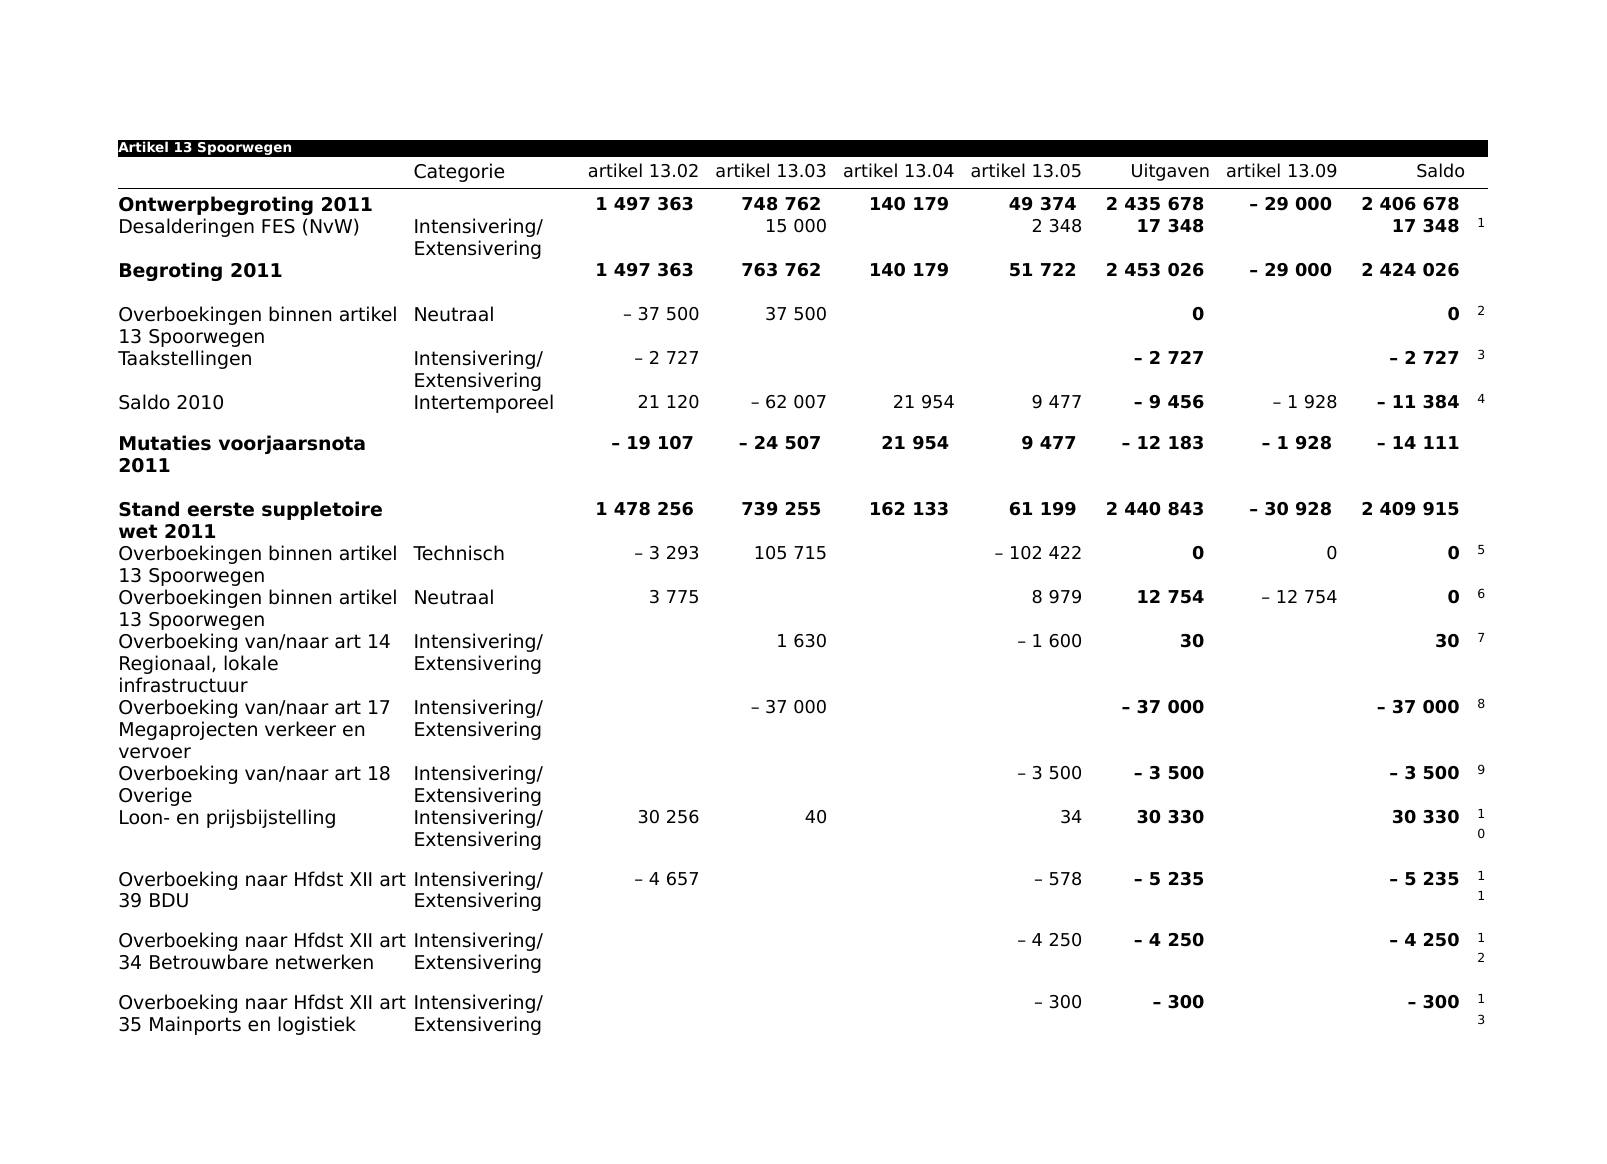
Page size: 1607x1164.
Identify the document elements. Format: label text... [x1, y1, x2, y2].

table_cell – 102 422 [960, 543, 1088, 587]
table_cell – 37 000 [1088, 697, 1216, 763]
table_cell [408, 499, 577, 543]
table_cell [705, 930, 833, 992]
table_cell 40 [705, 807, 833, 868]
table_cell 162 133 [833, 499, 960, 543]
table_cell [578, 631, 705, 697]
table_cell – 300 [960, 992, 1088, 1036]
table_cell [1471, 433, 1488, 477]
table_cell [1216, 216, 1343, 260]
table_cell 21 954 [833, 392, 960, 433]
table_cell Intensivering/Extensivering [408, 992, 577, 1036]
table_cell – 62 007 [705, 392, 833, 433]
table_cell [1216, 807, 1343, 868]
table_cell Neutraal [408, 587, 577, 631]
table_cell [833, 304, 960, 348]
table_cell Overboeking van/naar art 18 Overige [118, 763, 407, 807]
table_cell – 12 183 [1088, 433, 1216, 477]
table_cell 748 762 [705, 189, 833, 216]
table_cell 2 453 026 [1088, 260, 1216, 282]
table_cell [1471, 477, 1488, 499]
table_cell Intensivering/Extensivering [408, 763, 577, 807]
table_cell 5 [1471, 543, 1488, 587]
table_cell [408, 282, 577, 304]
table_cell [960, 697, 1088, 763]
table_cell Intensivering/Extensivering [408, 807, 577, 868]
table_cell – 14 111 [1343, 433, 1471, 477]
table_cell 30 330 [1343, 807, 1471, 868]
table_cell 30 [1343, 631, 1471, 697]
table_cell [1216, 282, 1343, 304]
table_cell 1 630 [705, 631, 833, 697]
table_cell [408, 433, 577, 477]
table_cell – 12 754 [1216, 587, 1343, 631]
table_cell – 29 000 [1216, 189, 1343, 216]
table_cell 12 754 [1088, 587, 1216, 631]
table_cell [833, 992, 960, 1036]
table_cell – 3 293 [578, 543, 705, 587]
table_cell 105 715 [705, 543, 833, 587]
table_cell 10 [1471, 807, 1488, 868]
table_cell Overboekingen binnen artikel 13 Spoorwegen [118, 587, 407, 631]
table_cell 12 [1471, 930, 1488, 992]
table_cell [408, 189, 577, 216]
table_cell Intensivering/Extensivering [408, 869, 577, 930]
table_cell [833, 631, 960, 697]
table_cell 1 497 363 [578, 260, 705, 282]
table_cell Intensivering/Extensivering [408, 697, 577, 763]
table_cell Taakstellingen [118, 348, 407, 392]
table_cell [1088, 477, 1216, 499]
table_cell [960, 282, 1088, 304]
table_cell – 4 657 [578, 869, 705, 930]
table_cell Mutaties voorjaarsnota 2011 [118, 433, 407, 477]
table_cell [705, 763, 833, 807]
table_cell 30 [1088, 631, 1216, 697]
table_cell [1216, 869, 1343, 930]
table_cell [705, 282, 833, 304]
table_cell 17 348 [1343, 216, 1471, 260]
table_cell 0 [1216, 543, 1343, 587]
table_cell 21 120 [578, 392, 705, 433]
table_cell – 37 000 [1343, 697, 1471, 763]
table_cell 0 [1343, 304, 1471, 348]
table_cell – 4 250 [1088, 930, 1216, 992]
table_cell Technisch [408, 543, 577, 587]
table_cell Overboeking van/naar art 14 Regionaal, lokale infrastructuur [118, 631, 407, 697]
table_cell [1216, 348, 1343, 392]
table_cell Overboeking naar Hfdst XII art 35 Mainports en logistiek [118, 992, 407, 1036]
table_cell Begroting 2011 [118, 260, 407, 282]
table_cell 30 330 [1088, 807, 1216, 868]
table_cell [1216, 697, 1343, 763]
table_cell Overboekingen binnen artikel 13 Spoorwegen [118, 543, 407, 587]
table_cell 17 348 [1088, 216, 1216, 260]
table_cell Desalderingen FES (NvW) [118, 216, 407, 260]
table_cell [578, 282, 705, 304]
table_cell Intensivering/Extensivering [408, 631, 577, 697]
table_cell Intensivering/Extensivering [408, 348, 577, 392]
table_cell [705, 992, 833, 1036]
table_cell 2 409 915 [1343, 499, 1471, 543]
table_cell [578, 697, 705, 763]
table_cell Intensivering/Extensivering [408, 216, 577, 260]
table_cell [1216, 992, 1343, 1036]
table_cell artikel 13.04 [833, 157, 960, 188]
table_cell 9 477 [960, 392, 1088, 433]
table_cell [578, 930, 705, 992]
table_cell [1471, 189, 1488, 216]
table_cell Uitgaven [1088, 157, 1216, 188]
table_cell [705, 587, 833, 631]
table_cell [705, 477, 833, 499]
table_cell – 3 500 [1343, 763, 1471, 807]
table_cell [960, 477, 1088, 499]
table_cell [1471, 260, 1488, 282]
table_cell artikel 13.03 [705, 157, 833, 188]
table_cell 4 [1471, 392, 1488, 433]
table_cell – 3 500 [1088, 763, 1216, 807]
table_cell 2 424 026 [1343, 260, 1471, 282]
table_cell – 2 727 [578, 348, 705, 392]
table_cell [1216, 631, 1343, 697]
table_cell 13 [1471, 992, 1488, 1036]
table_cell – 1 600 [960, 631, 1088, 697]
table_cell [1088, 282, 1216, 304]
table_cell [705, 348, 833, 392]
table_cell [1343, 282, 1471, 304]
table_cell 34 [960, 807, 1088, 868]
table_cell 7 [1471, 631, 1488, 697]
table_cell [1216, 477, 1343, 499]
table_cell – 19 107 [578, 433, 705, 477]
table_cell 0 [1343, 543, 1471, 587]
table_cell [1471, 157, 1488, 188]
table_cell – 1 928 [1216, 392, 1343, 433]
table_cell – 9 456 [1088, 392, 1216, 433]
table_cell [118, 282, 407, 304]
table_cell Overboeking naar Hfdst XII art 39 BDU [118, 869, 407, 930]
table_cell 3 [1471, 348, 1488, 392]
table_cell – 30 928 [1216, 499, 1343, 543]
table_cell – 5 235 [1343, 869, 1471, 930]
table_cell [1471, 499, 1488, 543]
table_cell 140 179 [833, 260, 960, 282]
table_cell Saldo [1343, 157, 1471, 188]
table_cell artikel 13.02 [578, 157, 705, 188]
table_cell – 2 727 [1088, 348, 1216, 392]
table_cell – 300 [1343, 992, 1471, 1036]
table_cell [408, 260, 577, 282]
table_cell Ontwerpbegroting 2011 [118, 189, 407, 216]
table_cell [833, 587, 960, 631]
table_cell [833, 869, 960, 930]
table_cell [833, 697, 960, 763]
table_cell [578, 763, 705, 807]
table_cell – 300 [1088, 992, 1216, 1036]
table_cell 1 478 256 [578, 499, 705, 543]
table_cell 2 [1471, 304, 1488, 348]
table_cell [118, 477, 407, 499]
table_cell Intensivering/Extensivering [408, 930, 577, 992]
table_cell 140 179 [833, 189, 960, 216]
table_cell 3 775 [578, 587, 705, 631]
table_cell [833, 282, 960, 304]
table_cell 15 000 [705, 216, 833, 260]
table_cell – 578 [960, 869, 1088, 930]
table_cell artikel 13.09 [1216, 157, 1343, 188]
table_cell – 1 928 [1216, 433, 1343, 477]
table_cell [833, 763, 960, 807]
table_cell [833, 216, 960, 260]
table_cell [1216, 763, 1343, 807]
table_cell 0 [1088, 304, 1216, 348]
table_cell – 5 235 [1088, 869, 1216, 930]
table_cell Neutraal [408, 304, 577, 348]
table_cell 49 374 [960, 189, 1088, 216]
table_cell – 11 384 [1343, 392, 1471, 433]
table_cell 739 255 [705, 499, 833, 543]
table_cell [833, 477, 960, 499]
table_cell Overboekingen binnen artikel 13 Spoorwegen [118, 304, 407, 348]
table_cell [833, 543, 960, 587]
table_cell 61 199 [960, 499, 1088, 543]
table_cell [960, 304, 1088, 348]
table_cell 11 [1471, 869, 1488, 930]
table_cell [578, 992, 705, 1036]
table_cell Intertemporeel [408, 392, 577, 433]
table_cell [118, 157, 407, 188]
table_cell – 4 250 [960, 930, 1088, 992]
table_cell – 3 500 [960, 763, 1088, 807]
table_cell Loon- en prijsbijstelling [118, 807, 407, 868]
table_header Artikel 13 Spoorwegen [118, 140, 1488, 156]
table_cell [833, 807, 960, 868]
table_cell – 24 507 [705, 433, 833, 477]
table_cell – 29 000 [1216, 260, 1343, 282]
table_cell [833, 930, 960, 992]
table_cell Categorie [408, 157, 577, 188]
table_cell [1471, 282, 1488, 304]
table_cell – 37 500 [578, 304, 705, 348]
table_cell 2 406 678 [1343, 189, 1471, 216]
table_cell 0 [1088, 543, 1216, 587]
table_cell Stand eerste suppletoire wet 2011 [118, 499, 407, 543]
table_cell 30 256 [578, 807, 705, 868]
table_cell [833, 348, 960, 392]
table_cell 9 477 [960, 433, 1088, 477]
table_cell [960, 348, 1088, 392]
table_cell 8 [1471, 697, 1488, 763]
table_cell Saldo 2010 [118, 392, 407, 433]
table_cell 763 762 [705, 260, 833, 282]
table_cell [408, 477, 577, 499]
table_cell artikel 13.05 [960, 157, 1088, 188]
table_cell [578, 216, 705, 260]
table_cell – 2 727 [1343, 348, 1471, 392]
table_cell 1 497 363 [578, 189, 705, 216]
table_cell 6 [1471, 587, 1488, 631]
table_cell – 4 250 [1343, 930, 1471, 992]
table_cell 9 [1471, 763, 1488, 807]
table_cell [705, 869, 833, 930]
table_cell 0 [1343, 587, 1471, 631]
table_cell 2 435 678 [1088, 189, 1216, 216]
table_cell Overboeking naar Hfdst XII art 34 Betrouwbare netwerken [118, 930, 407, 992]
table_cell [1216, 304, 1343, 348]
table_cell 21 954 [833, 433, 960, 477]
table_cell 51 722 [960, 260, 1088, 282]
table_cell 1 [1471, 216, 1488, 260]
table_cell 37 500 [705, 304, 833, 348]
table_cell – 37 000 [705, 697, 833, 763]
table_cell 2 440 843 [1088, 499, 1216, 543]
table_cell 8 979 [960, 587, 1088, 631]
table_cell [578, 477, 705, 499]
table_cell Overboeking van/naar art 17 Megaprojecten verkeer en vervoer [118, 697, 407, 763]
table_cell [1216, 930, 1343, 992]
table_cell [1343, 477, 1471, 499]
table_cell 2 348 [960, 216, 1088, 260]
